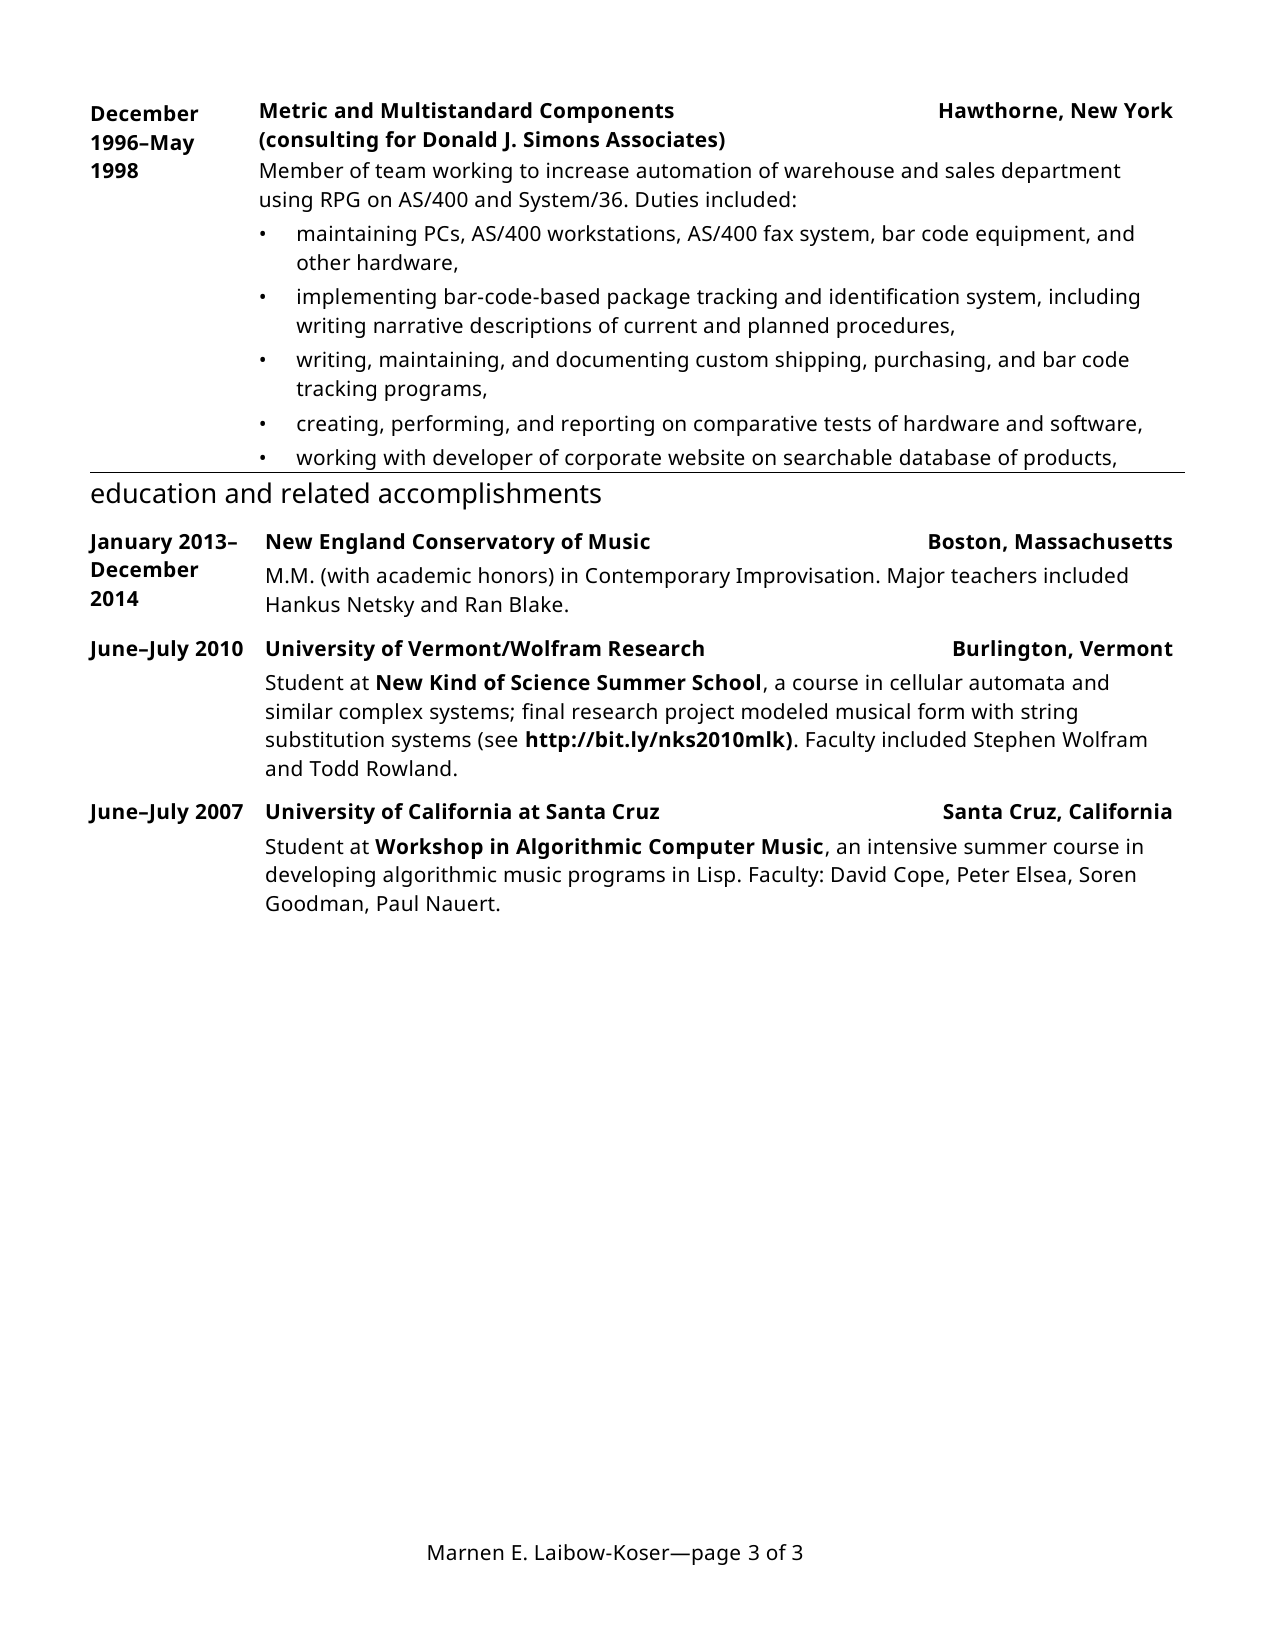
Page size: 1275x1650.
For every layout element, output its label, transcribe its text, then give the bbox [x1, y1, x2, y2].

table_cell University of Vermont/Wolfram Research Burlington, Vermont Student at New Kind of Science Summer School, a course in cellular automata and similar complex systems; ﬁnal research project modeled musical form with string substitution systems (see http://bit.ly/nks2010mlk). Faculty included Stephen Wolfram and Todd Rowland. [265, 619, 1185, 782]
table_cell December 1996–May 1998 [90, 84, 258, 472]
table_header January 2013–December 2014 [90, 512, 265, 618]
table_cell June–July 2010 [90, 619, 265, 782]
table_cell University of California at Santa Cruz Santa Cruz, California Student at Workshop in Algorithmic Computer Music, an intensive summer course in developing algorithmic music programs in Lisp. Faculty: David Cope, Peter Elsea, Soren Goodman, Paul Nauert. [265, 782, 1185, 917]
text education and related accomplishments [90, 473, 1185, 512]
table_header New England Conservatory of Music Boston, Massachusetts M.M. (with academic honors) in Contemporary Improvisation. Major teachers included Hankus Netsky and Ran Blake. [265, 512, 1185, 618]
table_cell June–July 2007 [90, 782, 265, 917]
table_cell Metric and Multistandard Components Hawthorne, New York (consulting for Donald J. Simons Associates) Member of team working to increase automation of warehouse and sales department using RPG on AS/400 and System/36. Duties included: maintaining PCs, AS/400 workstations, AS/400 fax system, bar code equipment, and other hardware, implementing bar-code-based package tracking and identification system, including writing narrative descriptions of current and planned procedures, writing, maintaining, and documenting custom shipping, purchasing, and bar code tracking programs, creating, performing, and reporting on comparative tests of hardware and software, working with developer of corporate website on searchable database of products, [259, 84, 1185, 472]
